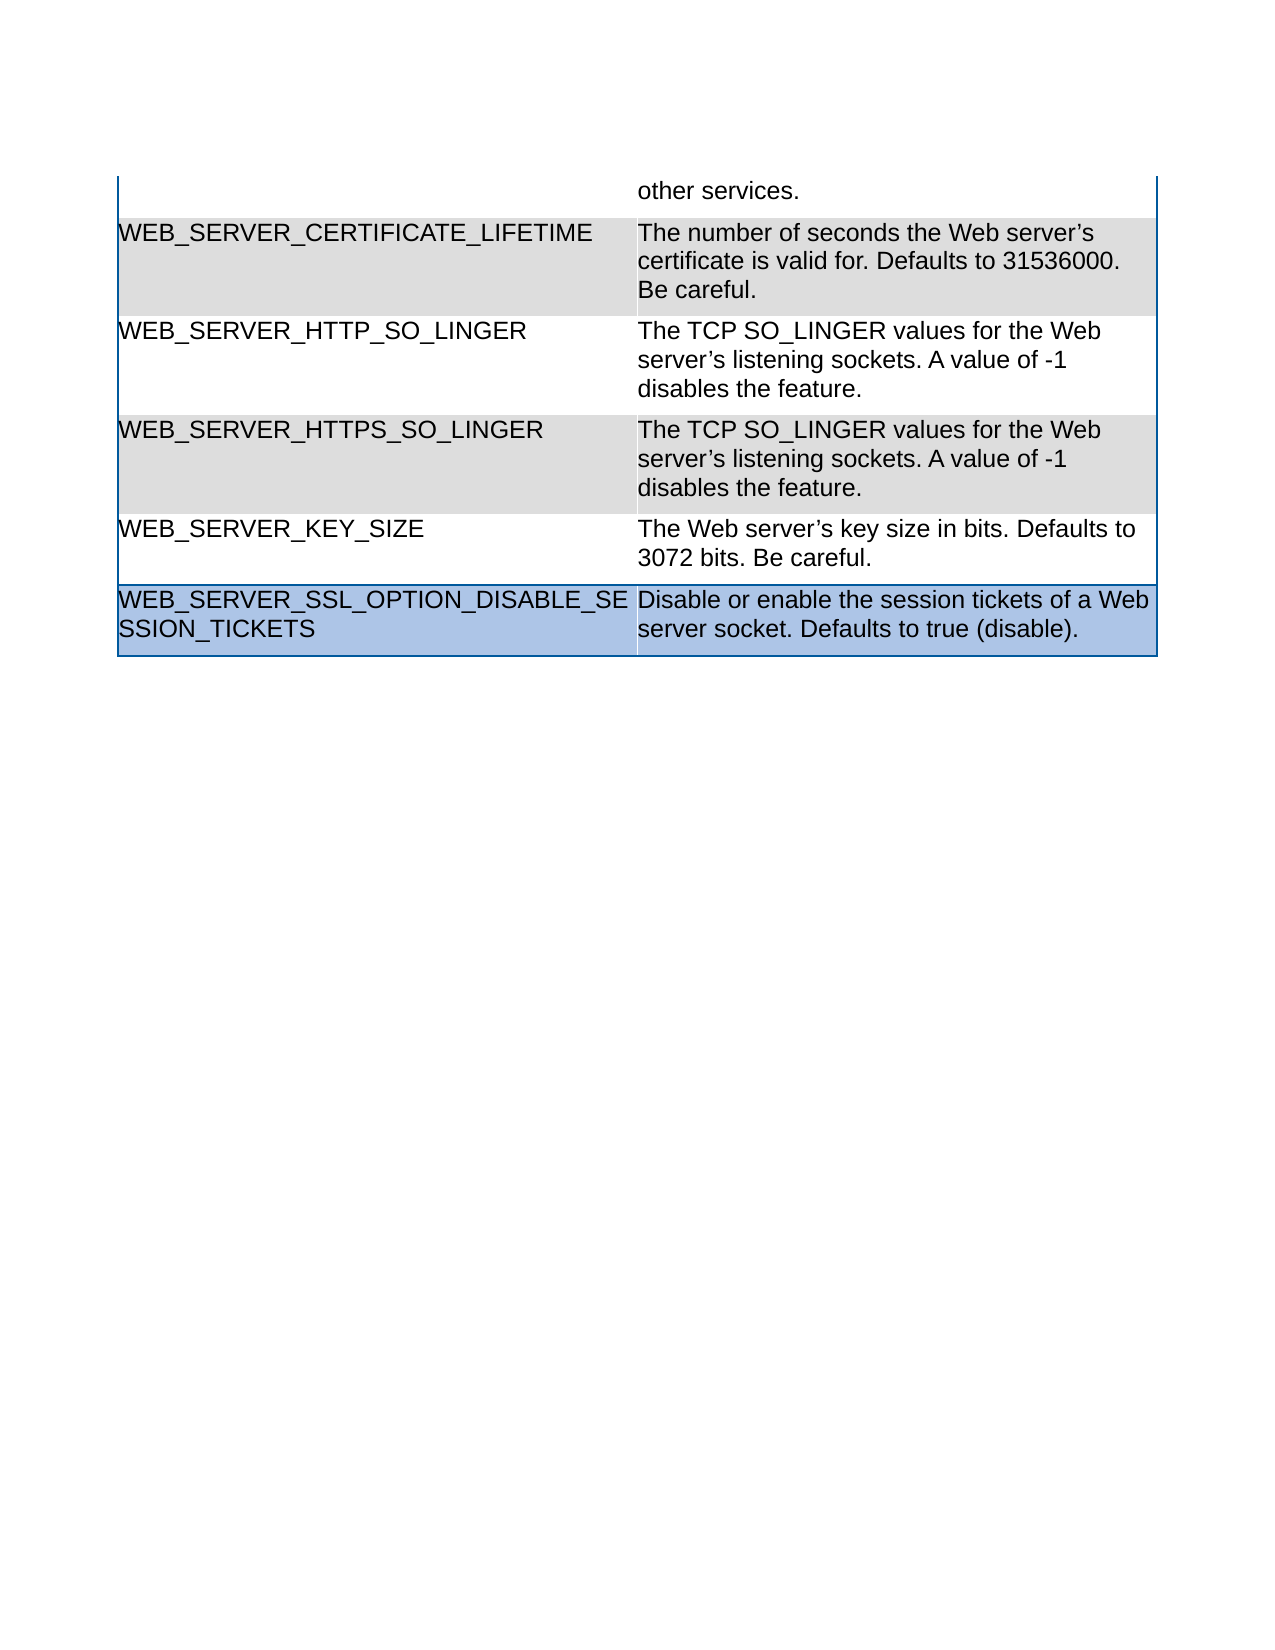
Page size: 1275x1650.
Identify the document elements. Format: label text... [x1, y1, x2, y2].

table_cell WEB_SERVER_HTTPS_SO_LINGER [119, 415, 637, 514]
table_cell [119, 176, 637, 218]
table_cell The TCP SO_LINGER values for the Web server’s listening sockets. A value of -1 disables the feature. [638, 415, 1156, 514]
table_cell WEB_SERVER_HTTP_SO_LINGER [119, 316, 637, 415]
table_cell The number of seconds the Web server’s certificate is valid for. Defaults to 31536000. Be careful. [638, 218, 1156, 316]
table_cell The TCP SO_LINGER values for the Web server’s listening sockets. A value of -1 disables the feature. [638, 316, 1156, 415]
table_cell other services. [638, 176, 1156, 218]
table_cell Disable or enable the session tickets of a Web server socket. Defaults to true (disable). [638, 586, 1156, 655]
table_cell WEB_SERVER_KEY_SIZE [119, 514, 637, 584]
table_cell WEB_SERVER_CERTIFICATE_LIFETIME [119, 218, 637, 316]
table_cell The Web server’s key size in bits. Defaults to 3072 bits. Be careful. [638, 514, 1156, 584]
table_cell WEB_SERVER_SSL_OPTION_DISABLE_SESSION_TICKETS [119, 586, 637, 655]
